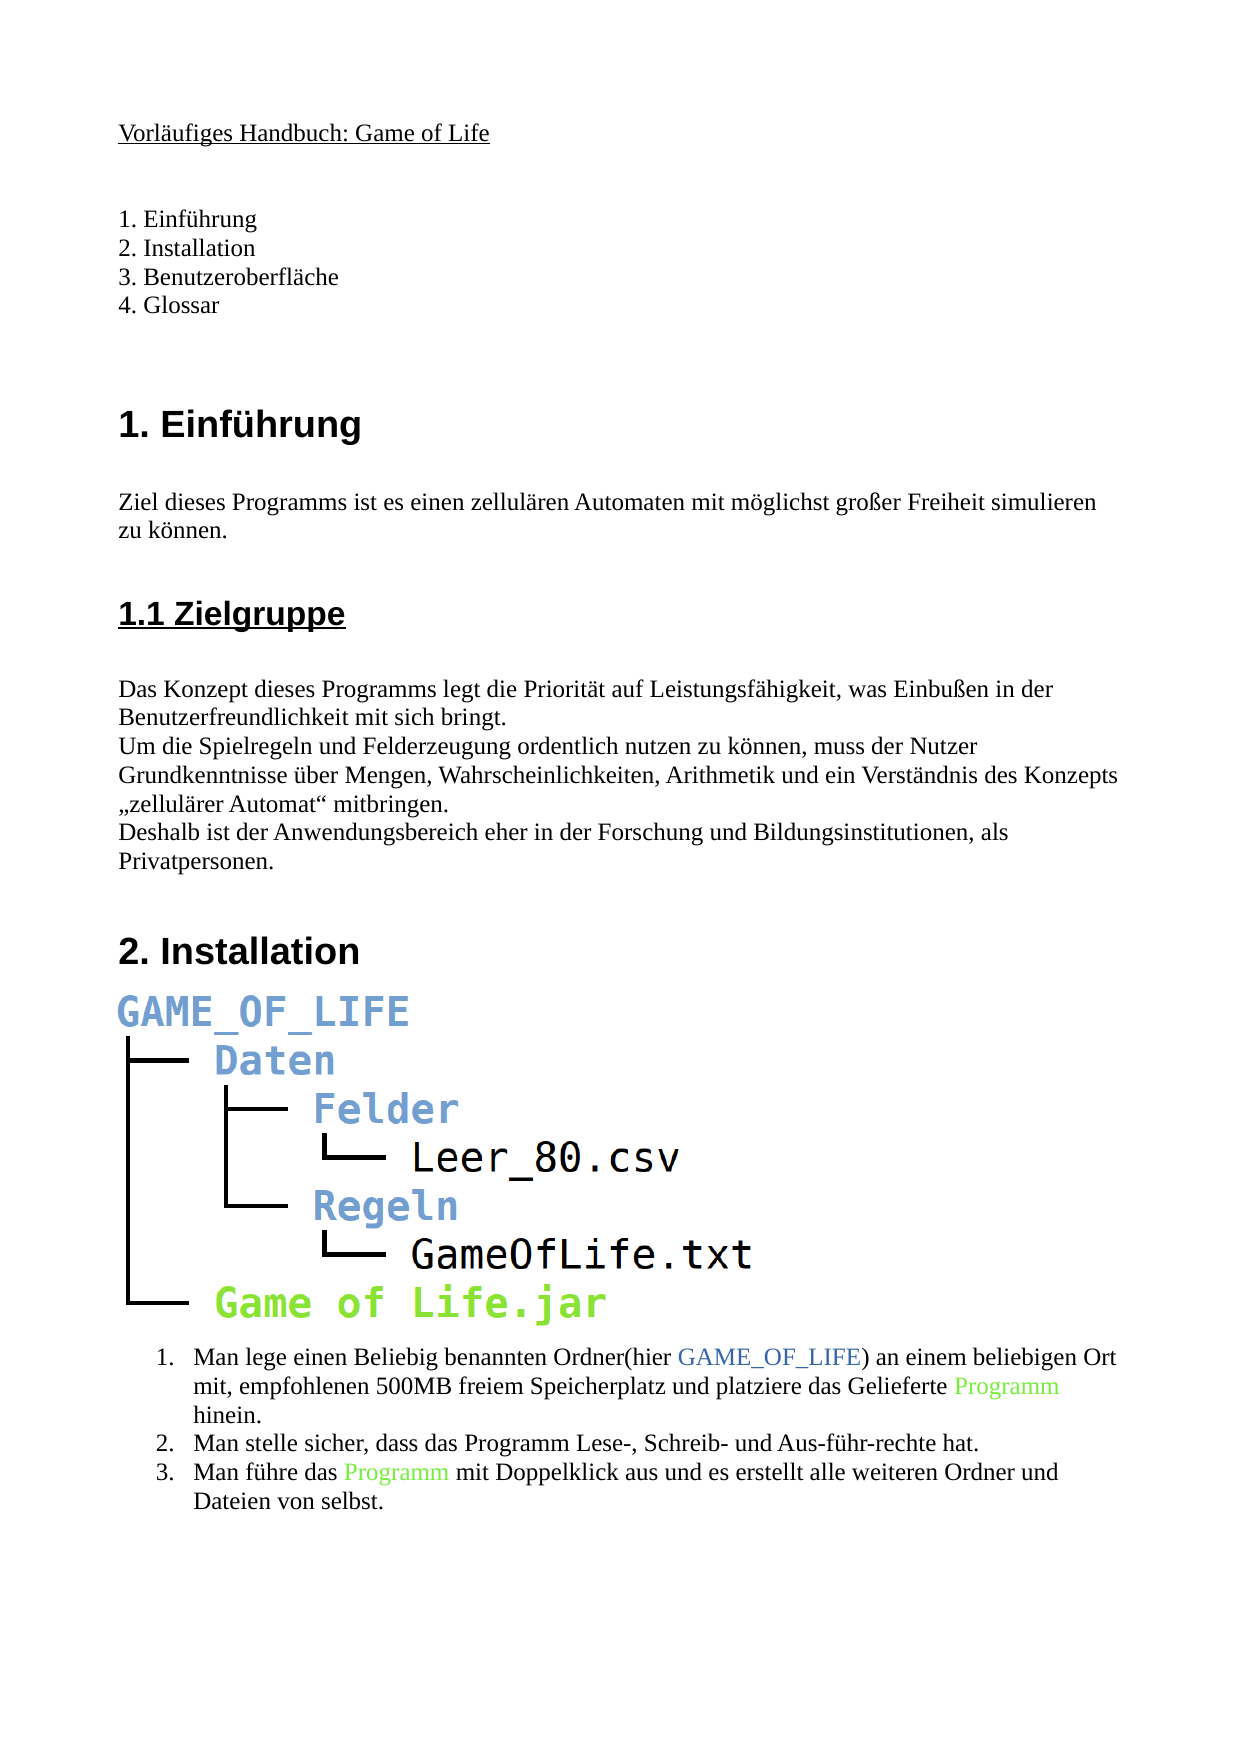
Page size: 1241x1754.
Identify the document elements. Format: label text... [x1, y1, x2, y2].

text Das Konzept dieses Programms legt die Priorität auf Leistungsfähigkeit, was Einbußen in der Benutzerfreundlichkeit mit sich bringt. [118, 674, 1122, 731]
picture [116, 990, 783, 1343]
text 4. Glossar [118, 291, 1122, 319]
text Deshalb ist der Anwendungsbereich eher in der Forschung und Bildungsinstitutionen, als Privatpersonen. [118, 817, 1122, 875]
list Man lege einen Beliebig benannten Ordner(hier GAME_OF_LIFE) an einem beliebigen Ort mit, empfohlenen 500MB freiem Speicherplatz und platziere das Gelieferte Programm hinein. [156, 1343, 1122, 1428]
subtitle 1.1 Zielgruppe [118, 594, 1122, 632]
text 1. Einführung [118, 204, 1122, 233]
text 2. Installation [118, 233, 1122, 262]
text Ziel dieses Programms ist es einen zellulären Automaten mit möglichst großer Freiheit simulieren zu können. [118, 487, 1122, 544]
text 3. Benutzeroberfläche [118, 262, 1122, 291]
text Um die Spielregeln und Felderzeugung ordentlich nutzen zu können, muss der Nutzer Grundkenntnisse über Mengen, Wahrscheinlichkeiten, Arithmetik und ein Verständnis des Konzepts „zellulärer Automat“ mitbringen. [118, 731, 1122, 817]
subtitle 2. Installation [118, 929, 1122, 972]
list Man führe das Programm mit Doppelklick aus und es erstellt alle weiteren Ordner und Dateien von selbst. [156, 1457, 1122, 1515]
subtitle 1. Einführung [118, 402, 1122, 446]
text Vorläufiges Handbuch: Game of Life [118, 118, 1122, 147]
list Man stelle sicher, dass das Programm Lese-, Schreib- und Aus-führ-rechte hat. [156, 1428, 1122, 1457]
